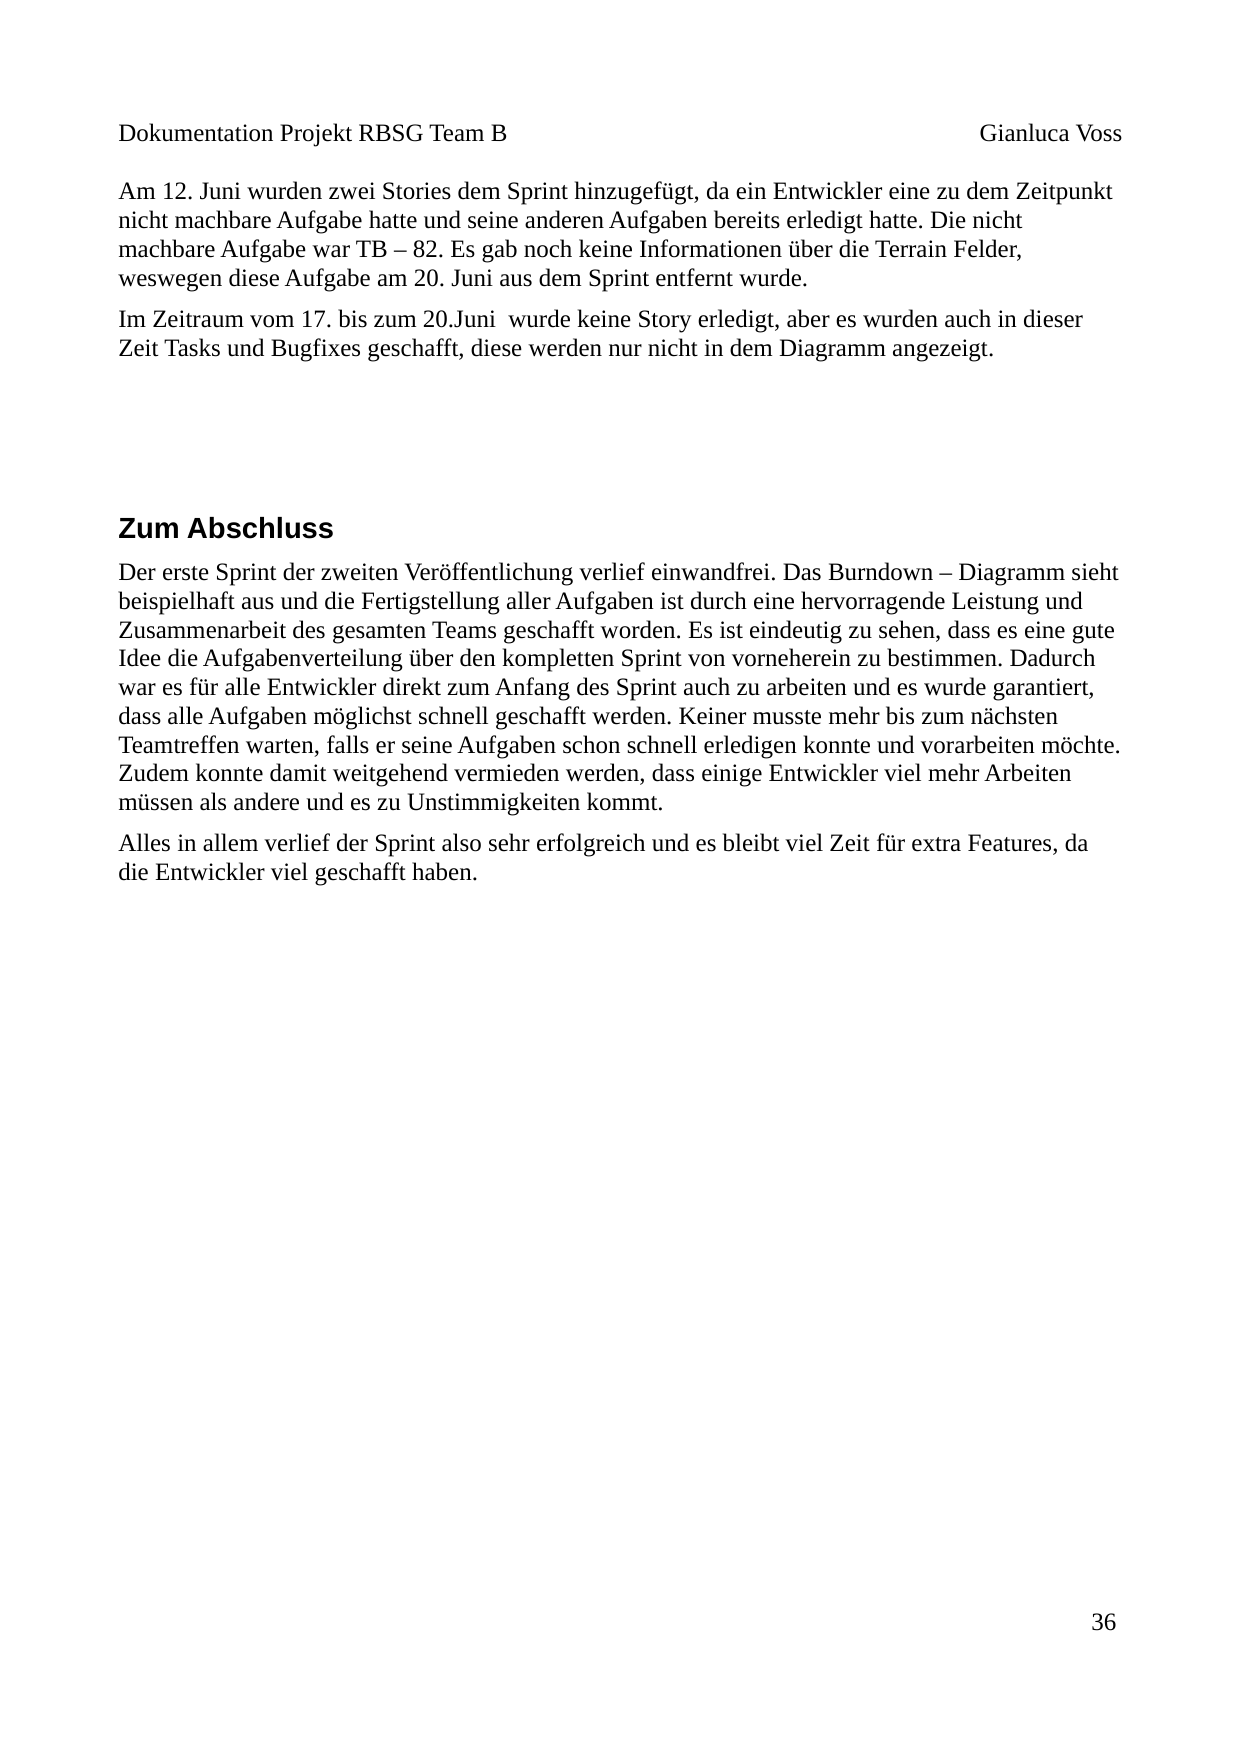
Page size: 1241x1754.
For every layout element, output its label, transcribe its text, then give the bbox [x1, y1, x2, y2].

text Der erste Sprint der zweiten Veröffentlichung verlief einwandfrei. Das Burndown – Diagramm sieht beispielhaft aus und die Fertigstellung aller Aufgaben ist durch eine hervorragende Leistung und Zusammenarbeit des gesamten Teams geschafft worden. Es ist eindeutig zu sehen, dass es eine gute Idee die Aufgabenverteilung über den kompletten Sprint von vorneherein zu bestimmen. Dadurch war es für alle Entwickler direkt zum Anfang des Sprint auch zu arbeiten und es wurde garantiert, dass alle Aufgaben möglichst schnell geschafft werden. Keiner musste mehr bis zum nächsten Teamtreffen warten, falls er seine Aufgaben schon schnell erledigen konnte und vorarbeiten möchte. Zudem konnte damit weitgehend vermieden werden, dass einige Entwickler viel mehr Arbeiten müssen als andere und es zu Unstimmigkeiten kommt. [118, 557, 1122, 816]
text Im Zeitraum vom 17. bis zum 20.Juni wurde keine Story erledigt, aber es wurden auch in dieser Zeit Tasks und Bugfixes geschafft, diese werden nur nicht in dem Diagramm angezeigt. [118, 304, 1122, 361]
subtitle Zum Abschluss [118, 511, 1122, 545]
text Alles in allem verlief der Sprint also sehr erfolgreich und es bleibt viel Zeit für extra Features, da die Entwickler viel geschafft haben. [118, 828, 1122, 886]
text Am 12. Juni wurden zwei Stories dem Sprint hinzugefügt, da ein Entwickler eine zu dem Zeitpunkt nicht machbare Aufgabe hatte und seine anderen Aufgaben bereits erledigt hatte. Die nicht machbare Aufgabe war TB – 82. Es gab noch keine Informationen über die Terrain Felder, weswegen diese Aufgabe am 20. Juni aus dem Sprint entfernt wurde. [118, 176, 1122, 291]
